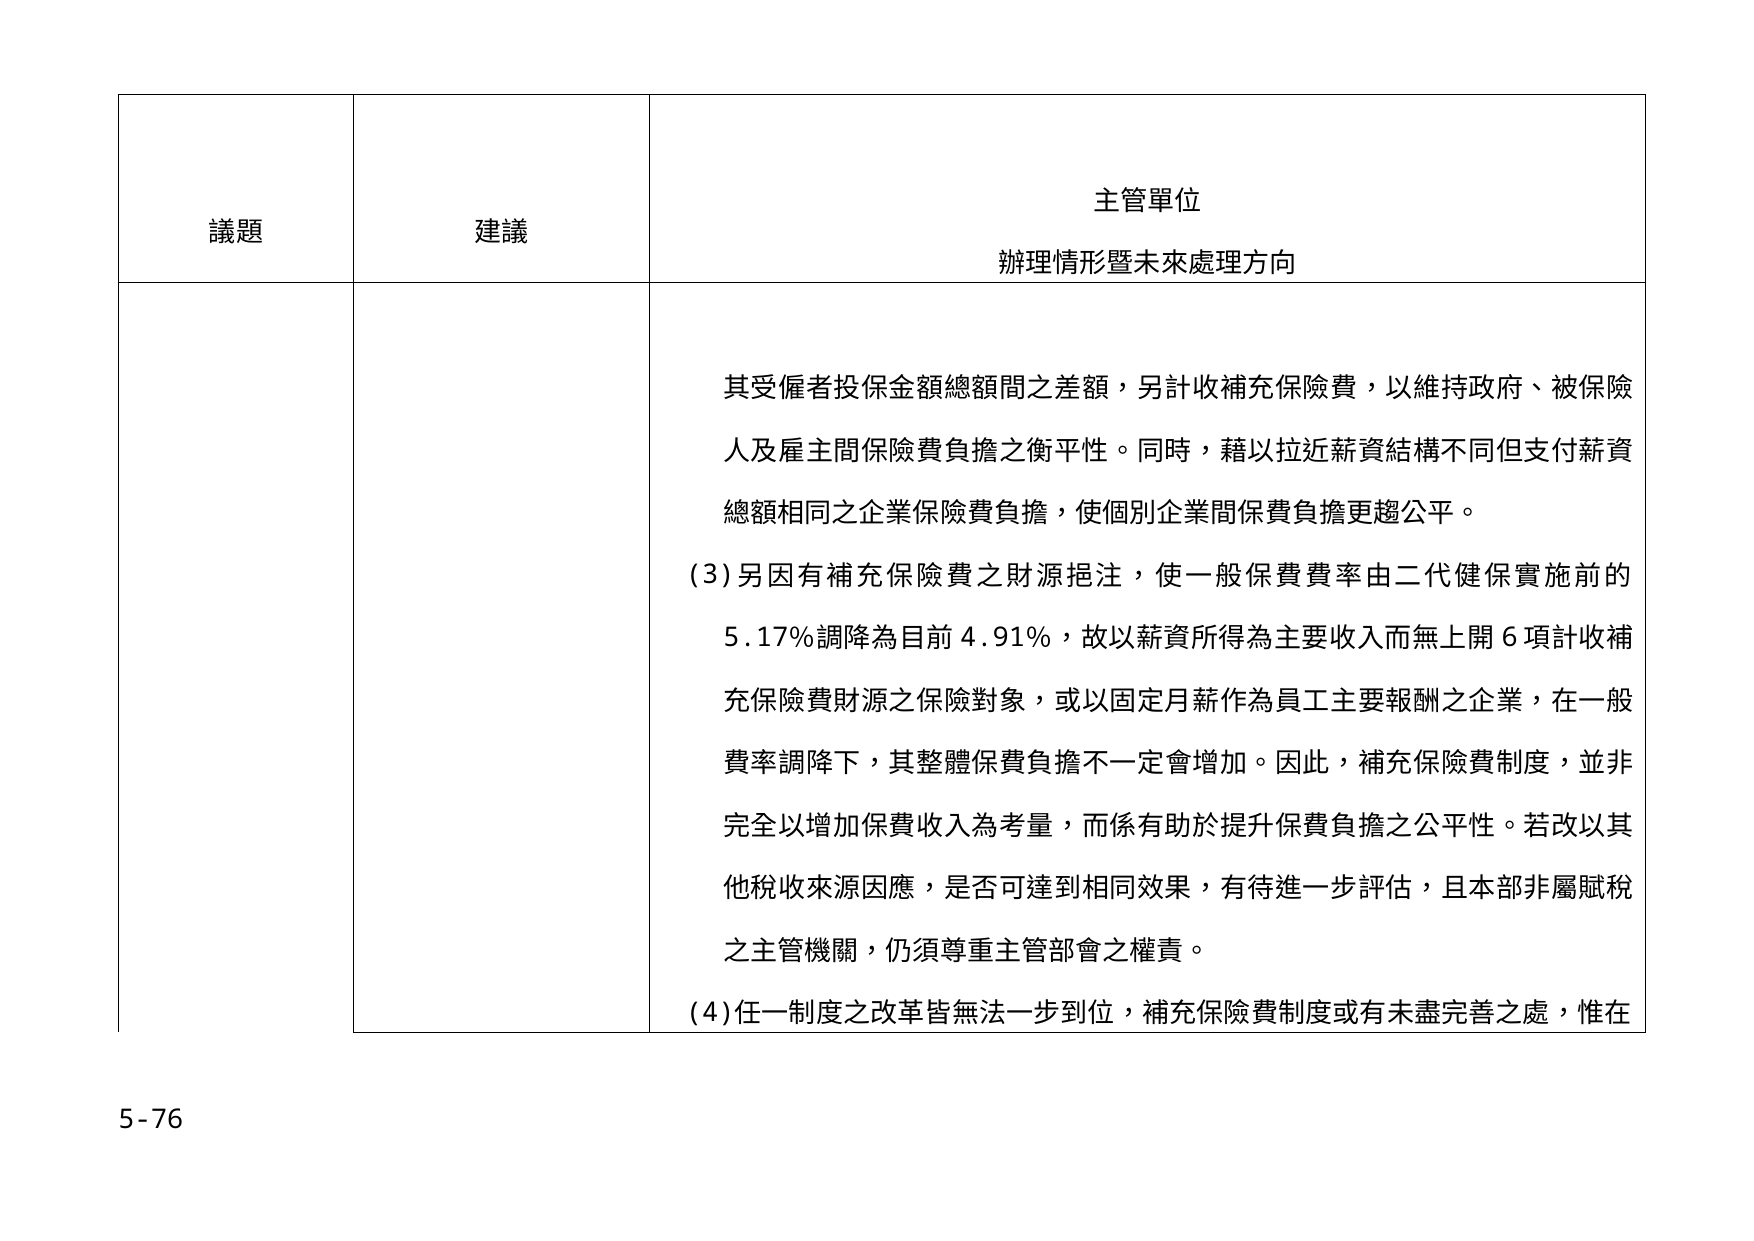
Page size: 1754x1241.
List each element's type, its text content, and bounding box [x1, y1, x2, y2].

table_header 議題 [119, 95, 353, 282]
table_cell 其受僱者投保金額總額間之差額，另計收補充保險費，以維持政府、被保險人及雇主間保險費負擔之衡平性。同時，藉以拉近薪資結構不同但支付薪資總額相同之企業保險費負擔，使個別企業間保費負擔更趨公平。 (3)另因有補充保險費之財源挹注，使一般保費費率由二代健保實施前的5.17％調降為目前4.91％，故以薪資所得為主要收入而無上開6項計收補充保險費財源之保險對象，或以固定月薪作為員工主要報酬之企業，在一般費率調降下，其整體保費負擔不一定會增加。因此，補充保險費制度，並非完全以增加保費收入為考量，而係有助於提升保費負擔之公平性。若改以其他稅收來源因應，是否可達到相同效果，有待進一步評估，且本部非屬賦稅之主管機關，仍須尊重主管部會之權責。 (4)任一制度之改革皆無法一步到位，補充保險費制度或有未盡完善之處，惟在 [650, 283, 1645, 1032]
table_header 建議 [354, 95, 649, 282]
table_header 主管單位 辦理情形暨未來處理方向 [650, 95, 1645, 282]
table_cell [354, 283, 649, 1032]
table_cell [119, 283, 353, 1032]
